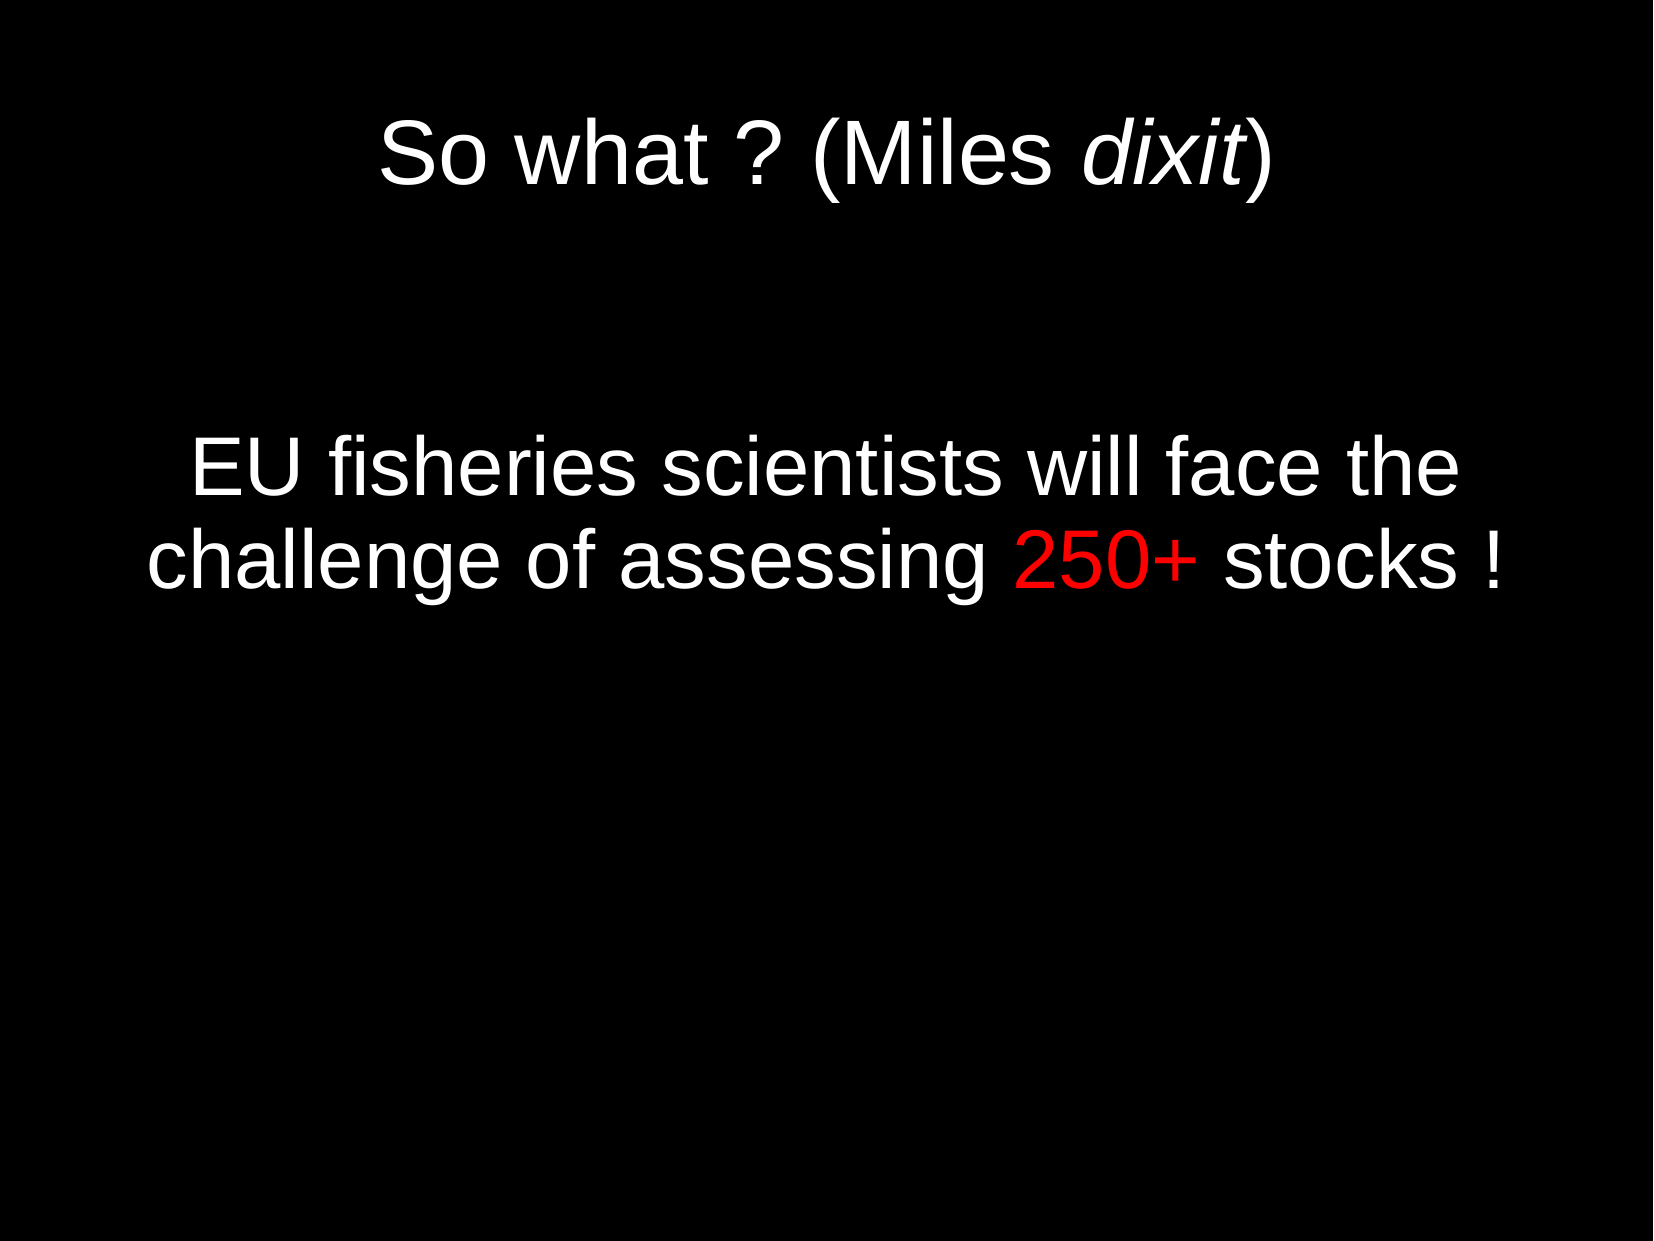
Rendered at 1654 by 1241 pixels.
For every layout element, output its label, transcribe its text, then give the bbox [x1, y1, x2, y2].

title So what ? (Miles dixit) [82, 49, 1571, 257]
list EU fisheries scientists will face the challenge of assessing 250+ stocks ! [82, 420, 1571, 880]
